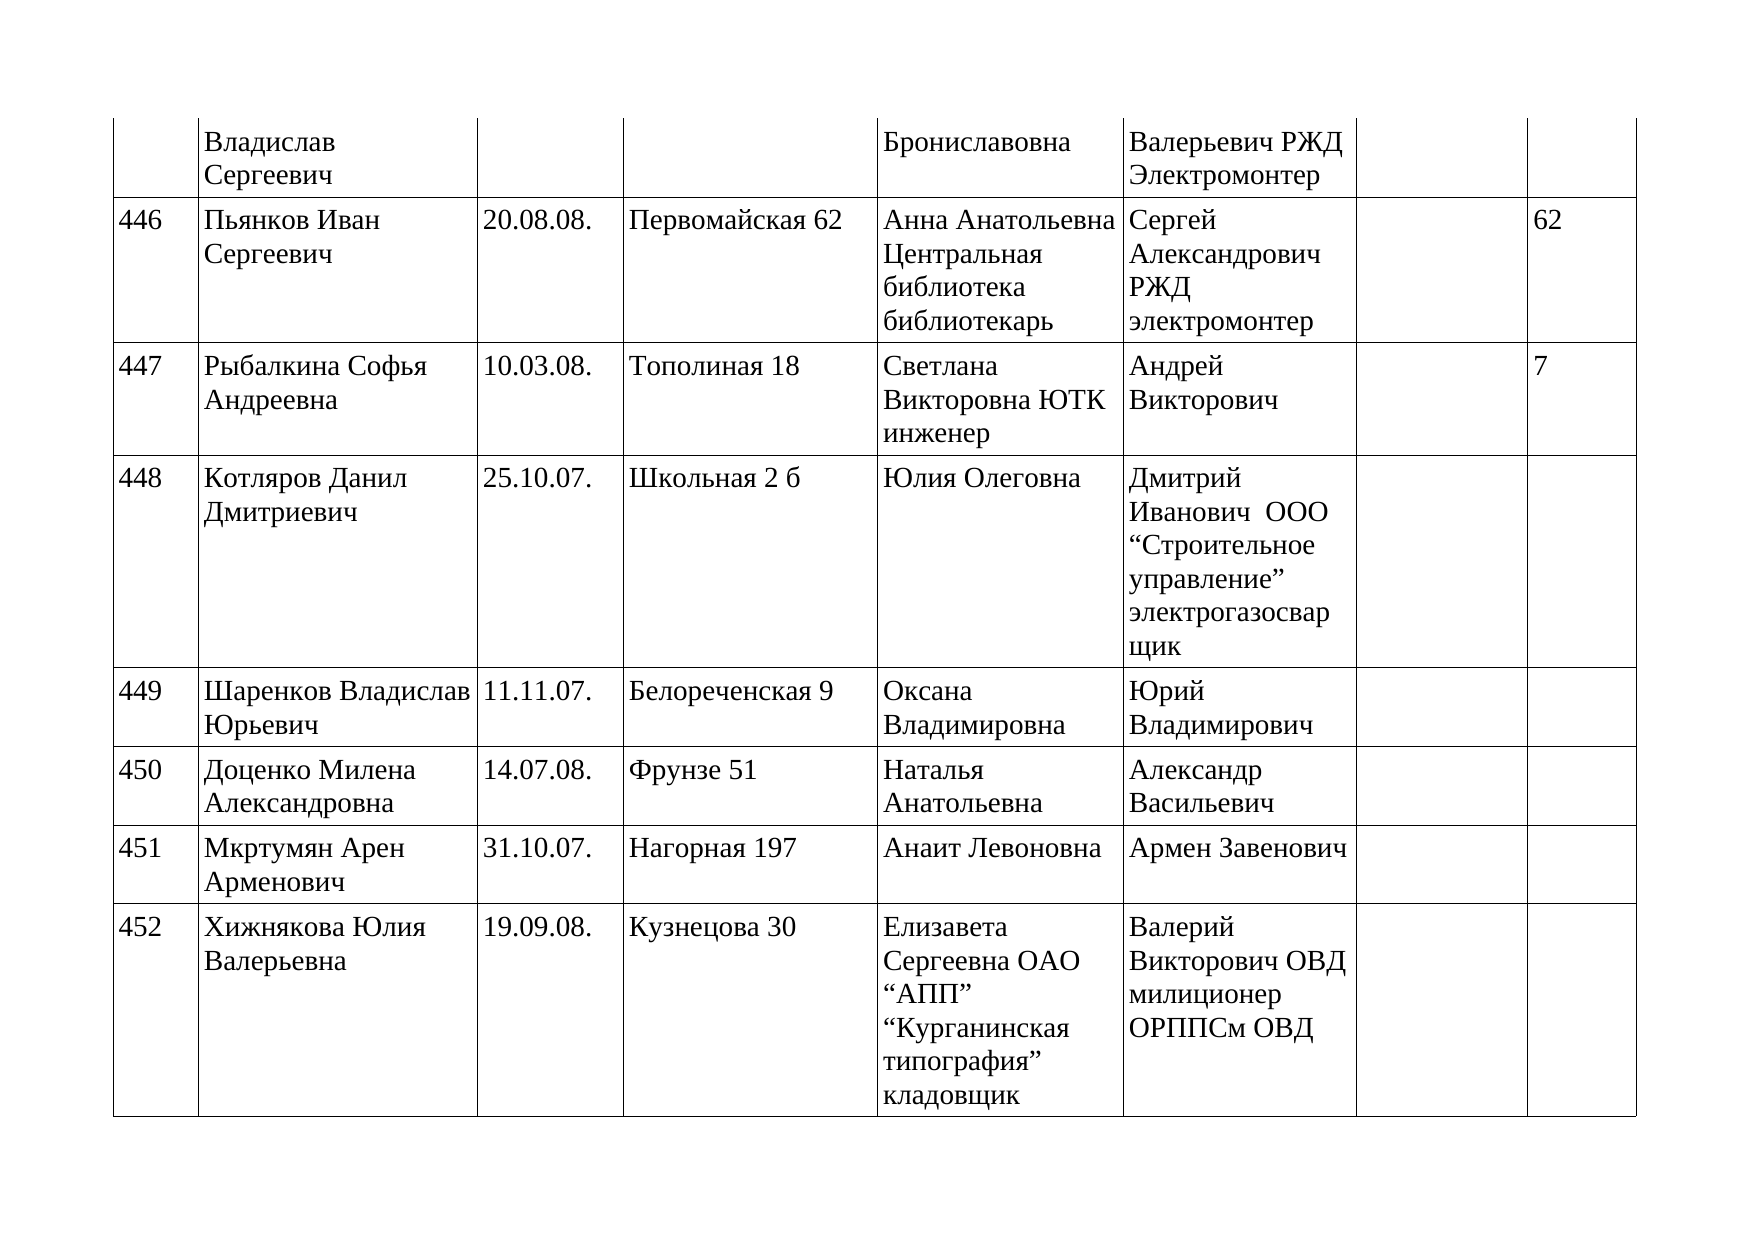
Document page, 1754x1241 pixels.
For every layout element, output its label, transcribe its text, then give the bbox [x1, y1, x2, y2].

table_cell [1528, 747, 1636, 825]
table_cell Школьная 2 б [624, 456, 877, 667]
table_cell 449 [114, 668, 198, 746]
table_cell Дмитрий Иванович ООО “Строительное управление” электрогазосварщик [1124, 456, 1356, 667]
table_cell Кузнецова 30 [624, 904, 877, 1116]
table_cell Котляров Данил Дмитриевич [199, 456, 477, 667]
table_cell 14.07.08. [478, 747, 623, 825]
table_cell Андрей Викторович [1124, 343, 1356, 455]
table_cell [1357, 826, 1527, 903]
table_cell 20.08.08. [478, 198, 623, 342]
table_cell [1357, 668, 1527, 746]
table_cell Александр Васильевич [1124, 747, 1356, 825]
table_cell Анаит Левоновна [878, 826, 1123, 903]
table_cell 447 [114, 343, 198, 455]
table_cell [624, 118, 877, 197]
table_cell Тополиная 18 [624, 343, 877, 455]
table_cell Светлана Викторовна ЮТК инженер [878, 343, 1123, 455]
table_cell 62 [1528, 198, 1636, 342]
table_cell Армен Завенович [1124, 826, 1356, 903]
table_cell Валерьевич РЖД Электромонтер [1124, 118, 1356, 197]
table_cell 25.10.07. [478, 456, 623, 667]
table_cell Мкртумян Арен Арменович [199, 826, 477, 903]
table_cell [1357, 198, 1527, 342]
table_cell [1357, 904, 1527, 1116]
table_cell Юрий Владимирович [1124, 668, 1356, 746]
table_cell Брониславовна [878, 118, 1123, 197]
table_cell [114, 118, 198, 197]
table_cell Фрунзе 51 [624, 747, 877, 825]
table_cell Оксана Владимировна [878, 668, 1123, 746]
table_cell Анна Анатольевна Центральная библиотека библиотекарь [878, 198, 1123, 342]
table_cell 448 [114, 456, 198, 667]
table_cell [1528, 456, 1636, 667]
table_cell Валерий Викторович ОВД милиционер ОРППСм ОВД [1124, 904, 1356, 1116]
table_cell Нагорная 197 [624, 826, 877, 903]
table_cell Елизавета Сергеевна ОАО “АПП” “Курганинская типография” кладовщик [878, 904, 1123, 1116]
table_cell [1528, 904, 1636, 1116]
table_cell [1357, 456, 1527, 667]
table_cell [1528, 668, 1636, 746]
table_cell [1528, 826, 1636, 903]
table_cell 452 [114, 904, 198, 1116]
table_cell [1528, 118, 1636, 197]
table_cell Рыбалкина Софья Андреевна [199, 343, 477, 455]
table_cell 450 [114, 747, 198, 825]
table_cell 446 [114, 198, 198, 342]
table_cell Хижнякова Юлия Валерьевна [199, 904, 477, 1116]
table_cell Наталья Анатольевна [878, 747, 1123, 825]
table_cell Владислав Сергеевич [199, 118, 477, 197]
table_cell 11.11.07. [478, 668, 623, 746]
table_cell [1357, 747, 1527, 825]
table_cell Юлия Олеговна [878, 456, 1123, 667]
table_cell Шаренков Владислав Юрьевич [199, 668, 477, 746]
table_cell 7 [1528, 343, 1636, 455]
table_cell 19.09.08. [478, 904, 623, 1116]
table_cell Сергей Александрович РЖД электромонтер [1124, 198, 1356, 342]
table_cell Доценко Милена Александровна [199, 747, 477, 825]
table_cell Первомайская 62 [624, 198, 877, 342]
table_cell [1357, 343, 1527, 455]
table_cell Белореченская 9 [624, 668, 877, 746]
table_cell [1357, 118, 1527, 197]
table_cell 31.10.07. [478, 826, 623, 903]
table_cell [478, 118, 623, 197]
table_cell Пьянков Иван Сергеевич [199, 198, 477, 342]
table_cell 10.03.08. [478, 343, 623, 455]
table_cell 451 [114, 826, 198, 903]
